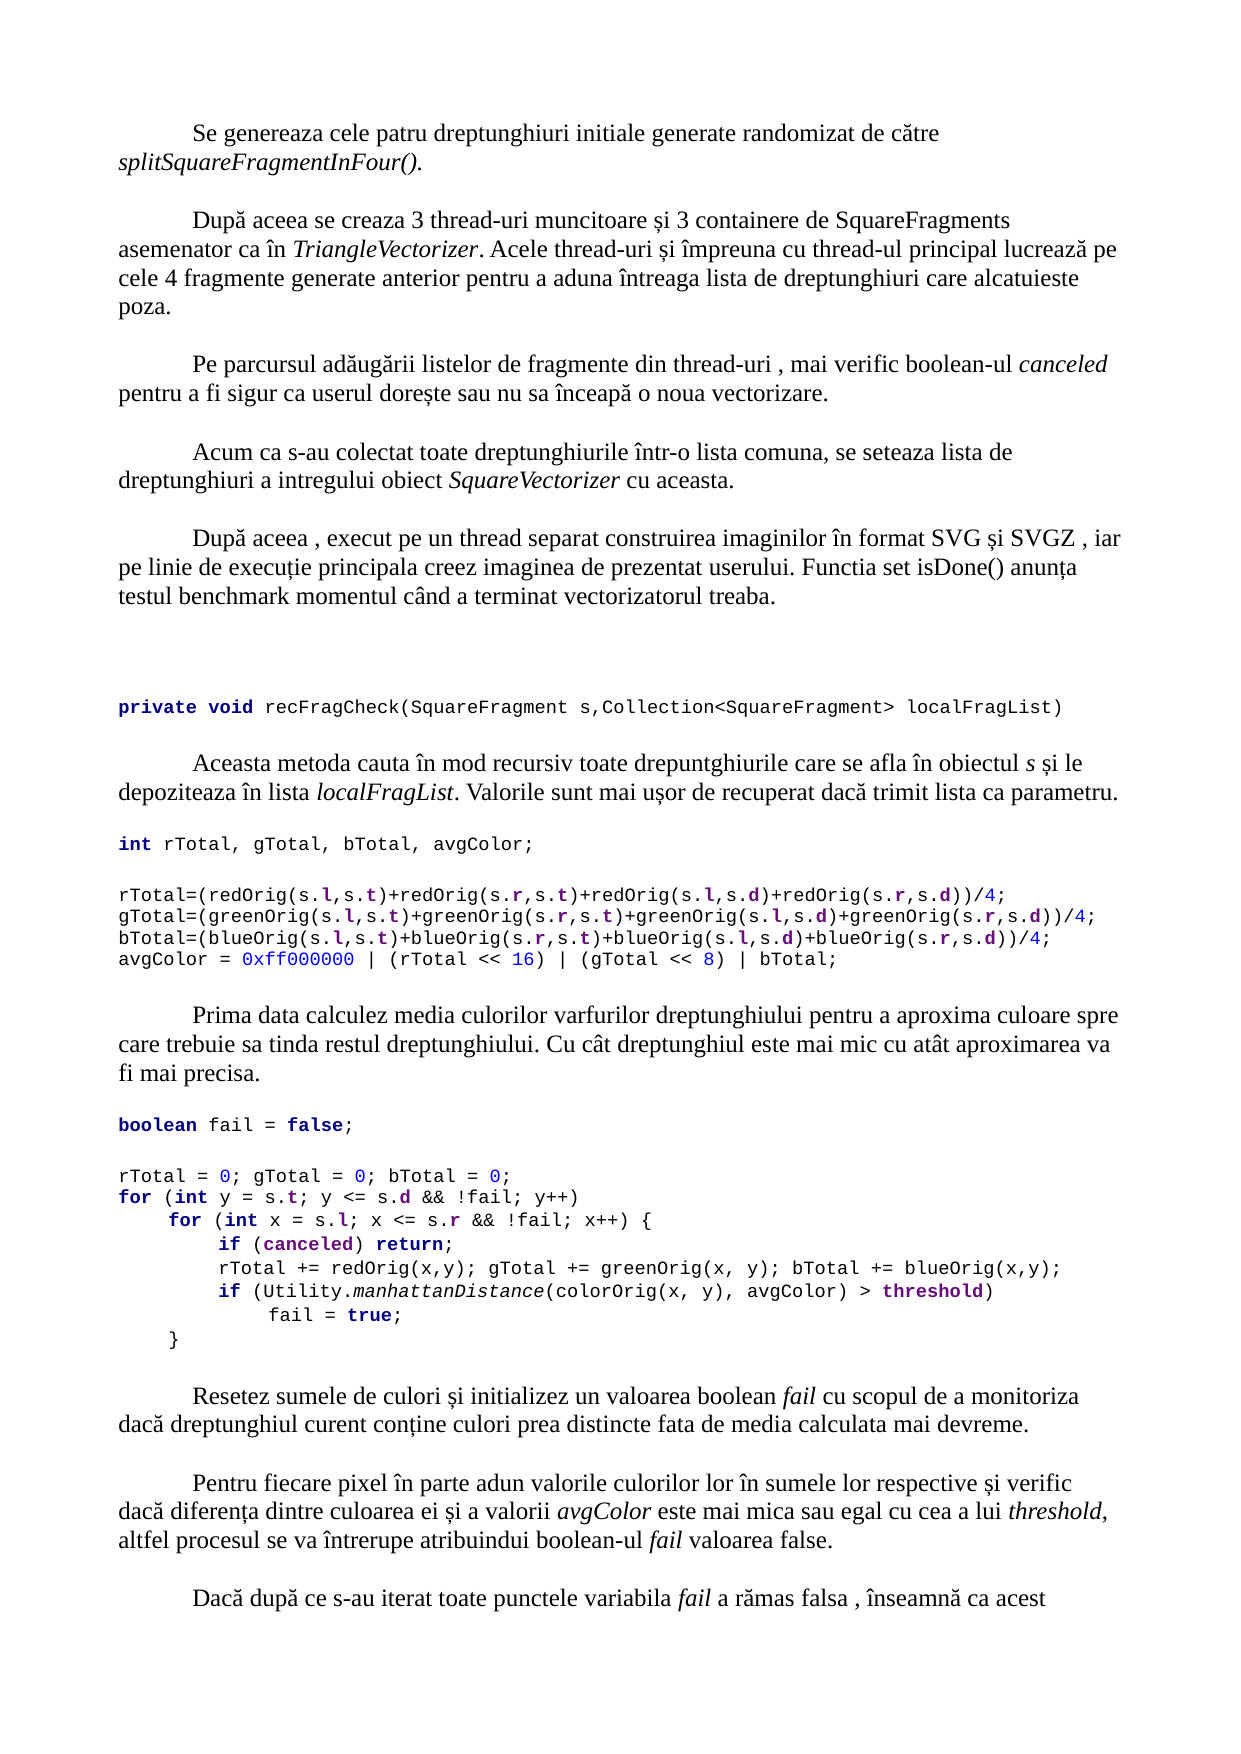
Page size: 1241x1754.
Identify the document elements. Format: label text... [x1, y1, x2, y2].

text rTotal += redOrig(x,y); gTotal += greenOrig(x, y); bTotal += blueOrig(x,y); [118, 1257, 1122, 1280]
text if (canceled) return; [118, 1233, 1122, 1257]
text rTotal = 0; gTotal = 0; bTotal = 0; [118, 1167, 1122, 1188]
text int rTotal, gTotal, bTotal, avgColor; [118, 835, 1122, 856]
text rTotal=(redOrig(s.l,s.t)+redOrig(s.r,s.t)+redOrig(s.l,s.d)+redOrig(s.r,s.d))/4; [118, 886, 1122, 907]
text Aceasta metoda cauta în mod recursiv toate drepuntghiurile care se afla în obiectul s și le depoziteaza în lista localFragList. Valorile sunt mai ușor de recuperat dacă trimit lista ca parametru. [118, 748, 1122, 806]
text private void recFragCheck(SquareFragment s,Collection<SquareFragment> localFragList) [118, 697, 1122, 719]
text Pentru fiecare pixel în parte adun valorile culorilor lor în sumele lor respective și verific dacă diferența dintre culoarea ei și a valorii avgColor este mai mica sau egal cu cea a lui threshold, altfel procesul se va întrerupe atribuindui boolean-ul fail valoarea false. [118, 1468, 1122, 1554]
text Acum ca s-au colectat toate dreptunghiurile într-o lista comuna, se seteaza lista de dreptunghiuri a intregului obiect SquareVectorizer cu aceasta. [118, 437, 1122, 494]
text Pe parcursul adăugării listelor de fragmente din thread-uri , mai verific boolean-ul canceled pentru a fi sigur ca userul dorește sau nu sa înceapă o noua vectorizare. [118, 349, 1122, 407]
text for (int y = s.t; y <= s.d && !fail; y++) [118, 1188, 1122, 1209]
text gTotal=(greenOrig(s.l,s.t)+greenOrig(s.r,s.t)+greenOrig(s.l,s.d)+greenOrig(s.r,s.d))/4; [118, 907, 1122, 928]
text } [118, 1328, 1122, 1351]
text boolean fail = false; [118, 1116, 1122, 1137]
text După aceea , execut pe un thread separat construirea imaginilor în format SVG și SVGZ , iar pe linie de execuție principala creez imaginea de prezentat userului. Functia set isDone() anunța testul benchmark momentul când a terminat vectorizatorul treaba. [118, 523, 1122, 610]
text Dacă după ce s-au iterat toate punctele variabila fail a rămas falsa , înseamnă ca acest [118, 1583, 1122, 1612]
text Resetez sumele de culori și initializez un valoarea boolean fail cu scopul de a monitoriza dacă dreptunghiul curent conține culori prea distincte fata de media calculata mai devreme. [118, 1381, 1122, 1438]
text Prima data calculez media culorilor varfurilor dreptunghiului pentru a aproxima culoare spre care trebuie sa tinda restul dreptunghiului. Cu cât dreptunghiul este mai mic cu atât aproximarea va fi mai precisa. [118, 1000, 1122, 1087]
text După aceea se creaza 3 thread-uri muncitoare și 3 containere de SquareFragments asemenator ca în TriangleVectorizer. Acele thread-uri și împreuna cu thread-ul principal lucrează pe cele 4 fragmente generate anterior pentru a aduna întreaga lista de dreptunghiuri care alcatuieste poza. [118, 205, 1122, 320]
text avgColor = 0xff000000 | (rTotal << 16) | (gTotal << 8) | bTotal; [118, 950, 1122, 971]
text Se genereaza cele patru dreptunghiuri initiale generate randomizat de către splitSquareFragmentInFour(). [118, 118, 1122, 176]
text for (int x = s.l; x <= s.r && !fail; x++) { [118, 1209, 1122, 1233]
text if (Utility.manhattanDistance(colorOrig(x, y), avgColor) > threshold) [118, 1280, 1122, 1304]
text bTotal=(blueOrig(s.l,s.t)+blueOrig(s.r,s.t)+blueOrig(s.l,s.d)+blueOrig(s.r,s.d))/4; [118, 928, 1122, 950]
text fail = true; [118, 1304, 1122, 1328]
